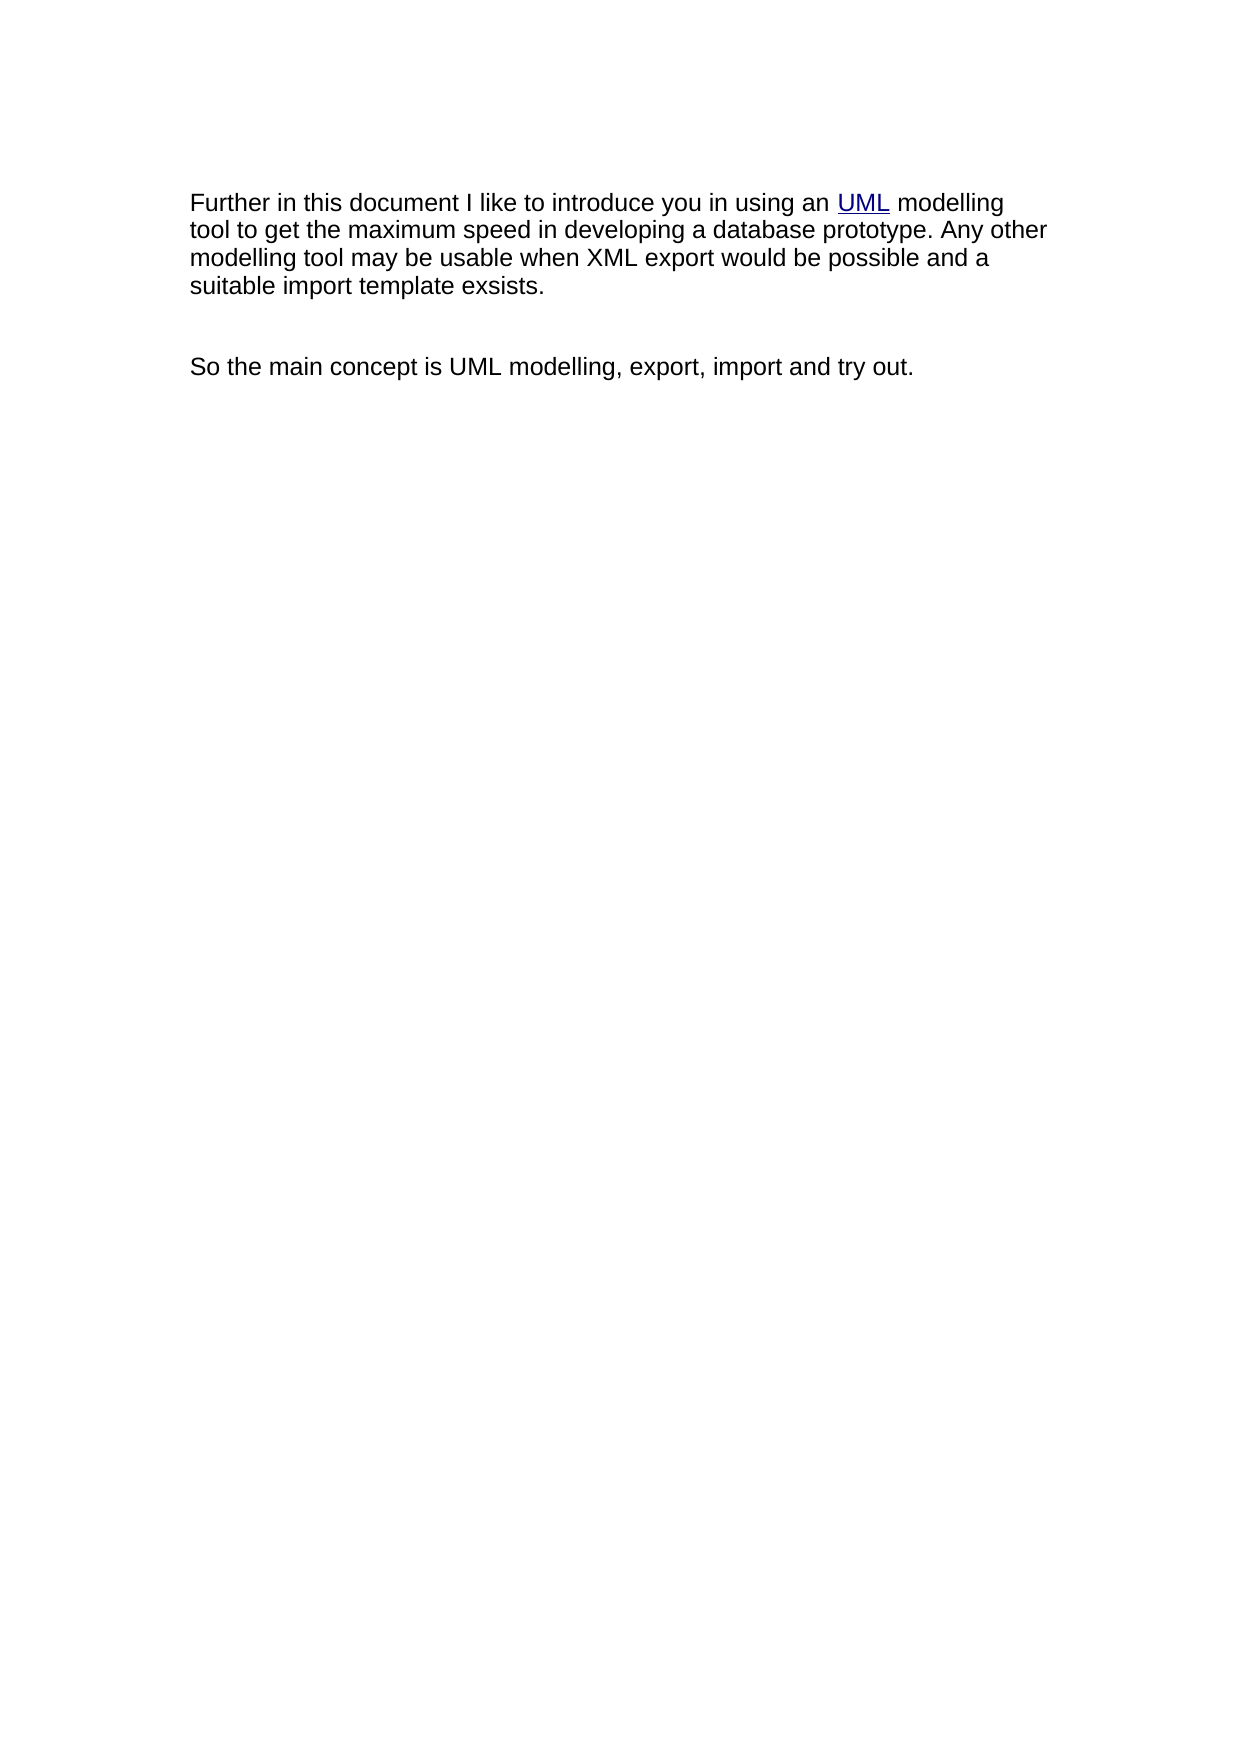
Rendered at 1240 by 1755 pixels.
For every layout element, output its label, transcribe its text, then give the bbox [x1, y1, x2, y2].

text Further in this document I like to introduce you in using an UML modelling tool to get the maximum speed in developing a database prototype. Any other modelling tool may be usable when XML export would be possible and a suitable import template exsists. [189, 188, 1050, 300]
text So the main concept is UML modelling, export, import and try out. [189, 353, 1050, 381]
